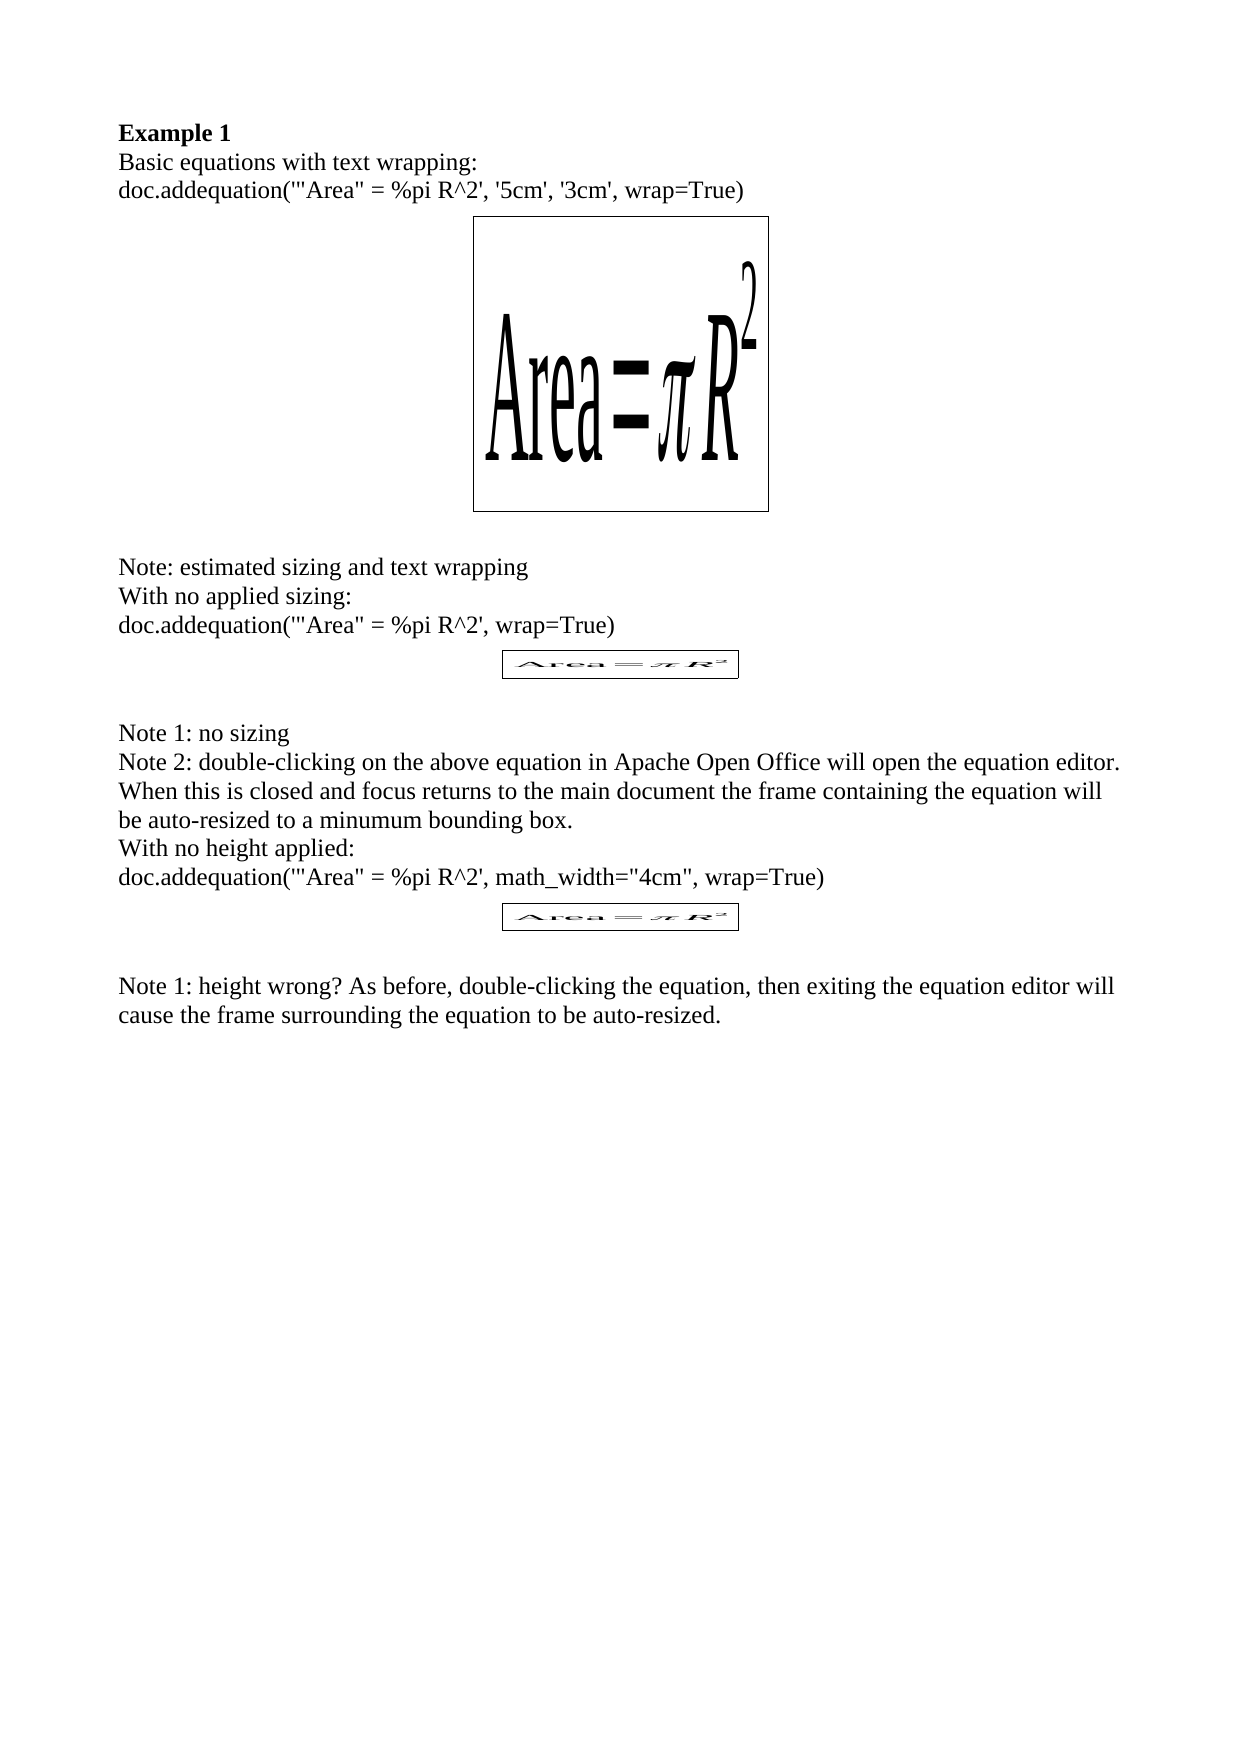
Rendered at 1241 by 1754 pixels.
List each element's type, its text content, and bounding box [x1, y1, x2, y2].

text Note: estimated sizing and text wrapping With no applied sizing: [118, 552, 1122, 610]
text Note 1: height wrong? As before, double-clicking the equation, then exiting the equation editor will cause the frame surrounding the equation to be auto-resized. [118, 971, 1122, 1057]
subtitle Example 1 [118, 118, 1122, 147]
text doc.addequation('"Area" = %pi R^2', wrap=True) [118, 610, 1122, 638]
text Note 1: no sizing Note 2: double-clicking on the above equation in Apache Open Office will open the equation editor. When this is closed and focus returns to the main document the frame containing the equation will be auto-resized to a minumum bounding box. With no height applied: [118, 718, 1122, 862]
text doc.addequation('"Area" = %pi R^2', '5cm', '3cm', wrap=True) [118, 176, 1122, 204]
text Basic equations with text wrapping: [118, 147, 1122, 176]
text doc.addequation('"Area" = %pi R^2', math_width="4cm", wrap=True) [118, 862, 1122, 891]
